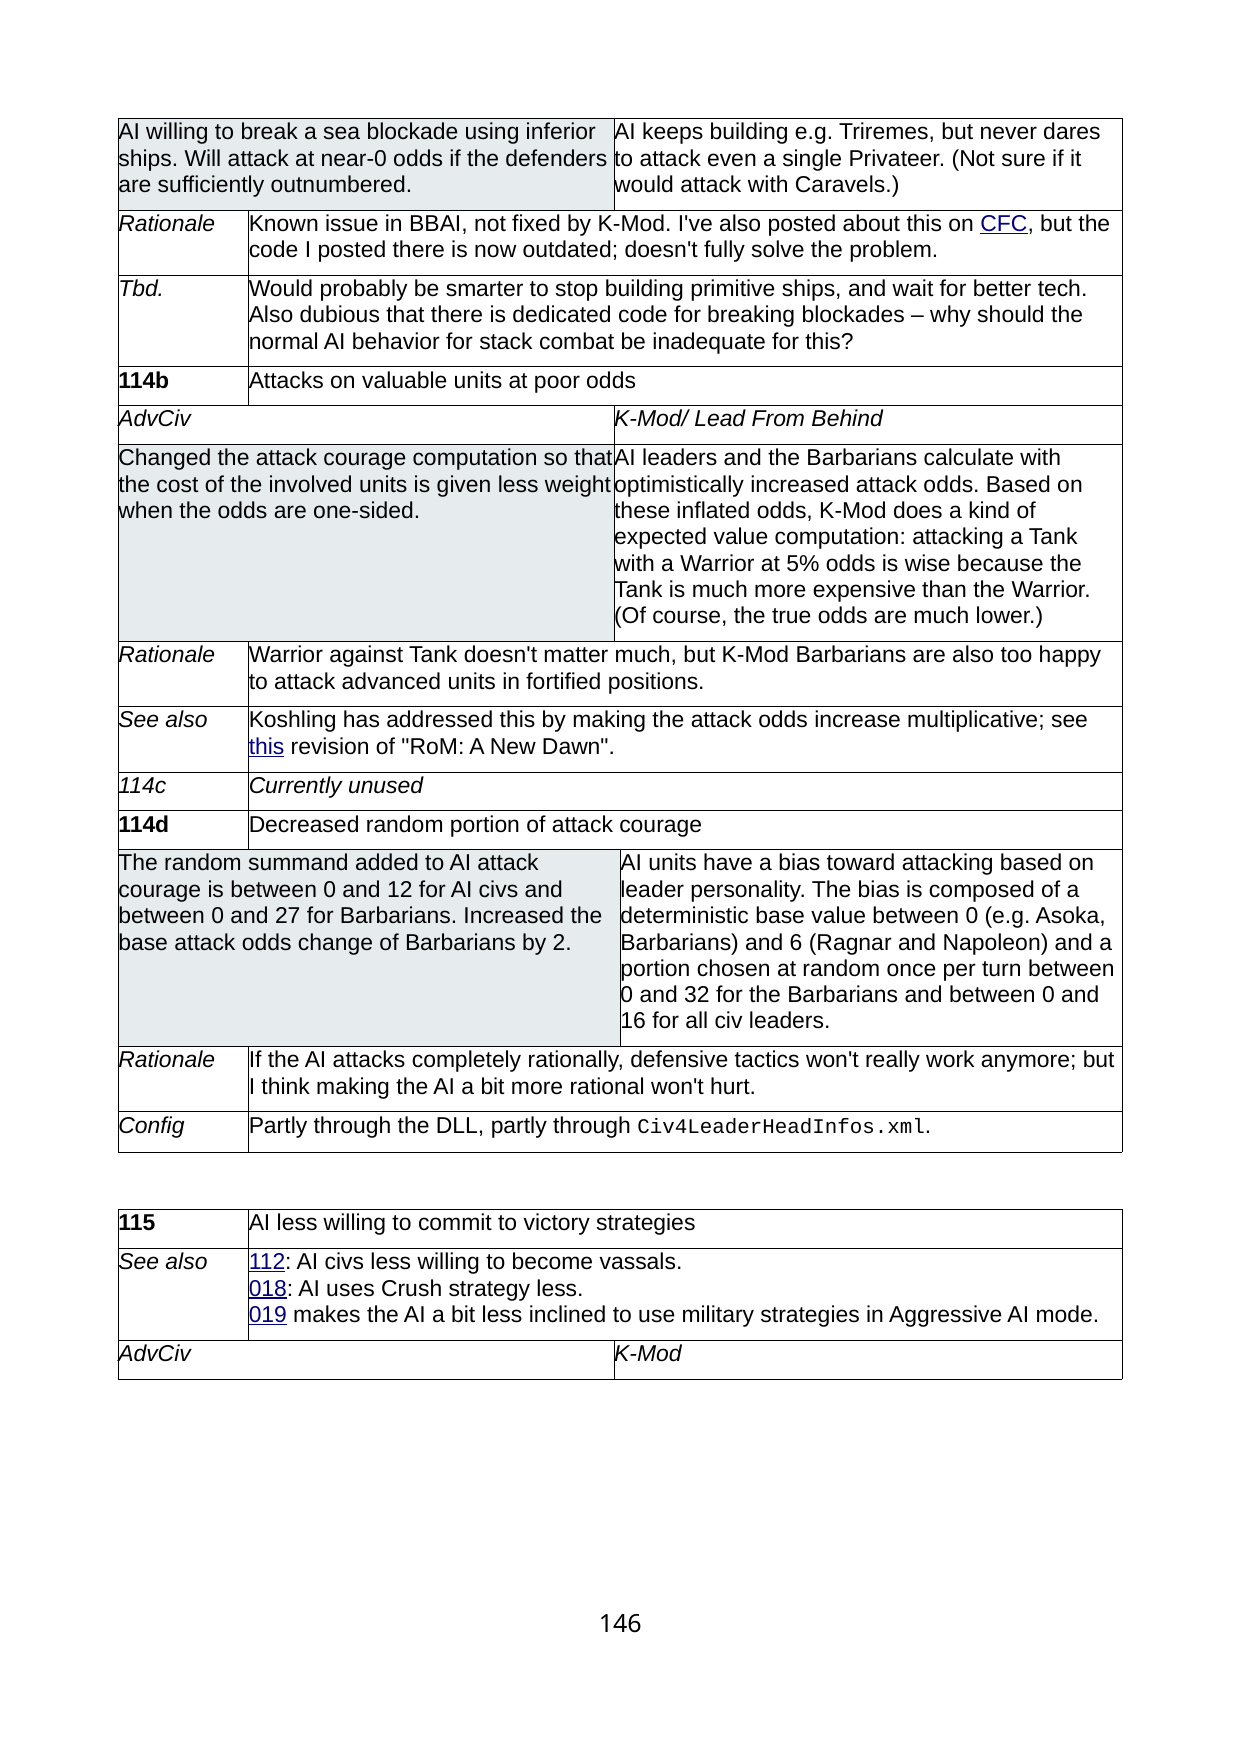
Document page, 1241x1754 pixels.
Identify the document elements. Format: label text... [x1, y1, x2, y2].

table_cell 112: AI civs less willing to become vassals. 018: AI uses Crush strategy less. 019 makes the AI a bit less inclined to use military strategies in Aggressive AI mode. [249, 1249, 1122, 1340]
table_cell Rationale [119, 1047, 248, 1111]
table_cell Changed the attack courage computation so that the cost of the involved units is given less weight when the odds are one-sided. [119, 445, 614, 641]
table_cell Tbd. [119, 276, 248, 366]
table_cell Would probably be smarter to stop building primitive ships, and wait for better tech. Also dubious that there is dedicated code for breaking blockades – why should the normal AI behavior for stack combat be inadequate for this? [249, 276, 1122, 366]
table_cell AI units have a bias toward attacking based on leader personality. The bias is composed of a deterministic base value between 0 (e.g. Asoka, Barbarians) and 6 (Ragnar and Napoleon) and a portion chosen at random once per turn between 0 and 32 for the Barbarians and between 0 and 16 for all civ leaders. [621, 850, 1122, 1046]
table_cell Rationale [119, 642, 248, 706]
table_cell Currently unused [249, 773, 1122, 810]
table_cell AdvCiv [119, 1341, 614, 1378]
table_cell Known issue in BBAI, not fixed by K-Mod. I've also posted about this on CFC, but the code I posted there is now outdated; doesn't fully solve the problem. [249, 211, 1122, 275]
table_cell Decreased random portion of attack courage [249, 811, 1122, 849]
table_cell AdvCiv [119, 406, 614, 444]
table_cell Koshling has addressed this by making the attack odds increase multiplicative; see this revision of "RoM: A New Dawn". [249, 707, 1122, 772]
table_header AI less willing to commit to victory strategies [249, 1210, 1122, 1248]
table_cell 114d [119, 811, 248, 849]
table_cell The random summand added to AI attack courage is between 0 and 12 for AI civs and between 0 and 27 for Barbarians. Increased the base attack odds change of Barbarians by 2. [119, 850, 620, 1046]
table_header 115 [119, 1210, 248, 1248]
table_cell Config [119, 1112, 248, 1152]
table_cell 114b [119, 367, 248, 405]
table_cell Warrior against Tank doesn't matter much, but K-Mod Barbarians are also too happy to attack advanced units in fortified positions. [249, 642, 1122, 706]
table_cell AI willing to break a sea blockade using inferior ships. Will attack at near-0 odds if the defenders are sufficiently outnumbered. [119, 119, 614, 210]
table_cell K-Mod/ Lead From Behind [615, 406, 1122, 444]
table_cell Attacks on valuable units at poor odds [249, 367, 1122, 405]
table_cell AI keeps building e.g. Triremes, but never dares to attack even a single Privateer. (Not sure if it would attack with Caravels.) [615, 119, 1122, 210]
table_cell See also [119, 707, 248, 772]
table_cell AI leaders and the Barbarians calculate with optimistically increased attack odds. Based on these inflated odds, K-Mod does a kind of expected value computation: attacking a Tank with a Warrior at 5% odds is wise because the Tank is much more expensive than the Warrior. (Of course, the true odds are much lower.) [615, 445, 1122, 641]
table_cell Rationale [119, 211, 248, 275]
table_cell Partly through the DLL, partly through Civ4LeaderHeadInfos.xml. [249, 1112, 1122, 1152]
table_cell 114c [119, 773, 248, 810]
table_cell See also [119, 1249, 248, 1340]
table_cell K-Mod [615, 1341, 1122, 1378]
table_cell If the AI attacks completely rationally, defensive tactics won't really work anymore; but I think making the AI a bit more rational won't hurt. [249, 1047, 1122, 1111]
